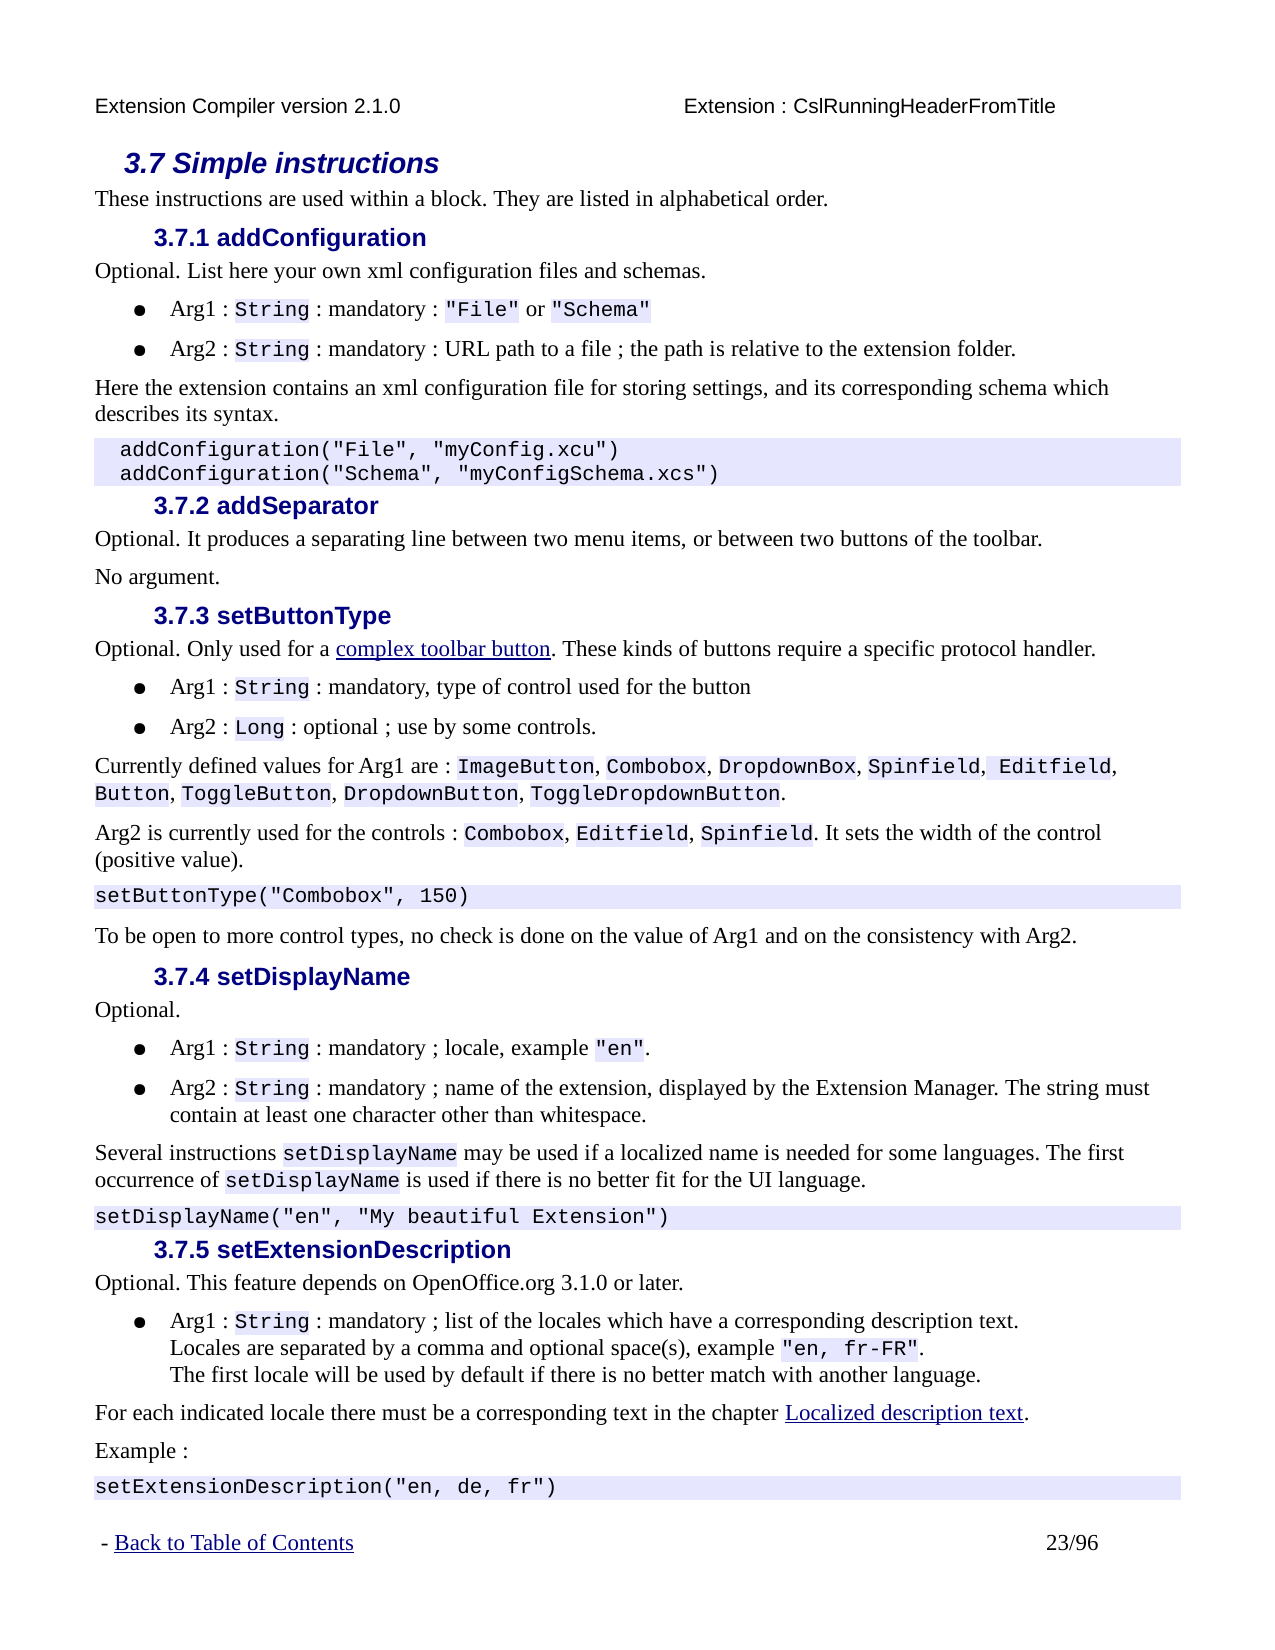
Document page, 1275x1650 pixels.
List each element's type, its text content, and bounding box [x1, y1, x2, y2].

text setButtonType("Combobox", 150) [94, 885, 1181, 909]
list Arg2 : String : mandatory : URL path to a file ; the path is relative to the extension folder. [132, 335, 1181, 362]
text Optional. [94, 997, 1181, 1023]
list Arg1 : String : mandatory : "File" or "Schema" [132, 296, 1181, 323]
text Here the extension contains an xml configuration file for storing settings, and its corresponding schema which describes its syntax. [94, 375, 1181, 426]
text For each indicated locale there must be a corresponding text in the chapter Localized description text. [94, 1400, 1181, 1426]
subtitle addSeparator [153, 492, 1181, 520]
subtitle setButtonType [153, 602, 1181, 630]
text To be open to more control types, no check is done on the value of Arg1 and on the consistency with Arg2. [94, 923, 1181, 949]
subtitle setExtensionDescription [153, 1236, 1181, 1264]
list Arg1 : String : mandatory, type of control used for the button [132, 674, 1181, 701]
text Several instructions setDisplayName may be used if a localized name is needed for some languages. The first occurrence of setDisplayName is used if there is no better fit for the UI language. [94, 1140, 1181, 1194]
list Arg1 : String : mandatory ; locale, example "en". [132, 1035, 1181, 1062]
subtitle setDisplayName [153, 963, 1181, 991]
text These instructions are used within a block. They are listed in alphabetical order. [94, 186, 1181, 211]
text Arg2 is currently used for the controls : Combobox, Editfield, Spinfield. It sets the width of the control (positive value). [94, 820, 1181, 872]
subtitle Simple instructions [124, 147, 1181, 180]
text Optional. It produces a separating line between two menu items, or between two buttons of the toolbar. [94, 526, 1181, 552]
text addConfiguration("Schema", "myConfigSchema.xcs") [94, 462, 1181, 486]
text setDisplayName("en", "My beautiful Extension") [94, 1206, 1181, 1230]
text Currently defined values for Arg1 are : ImageButton, Combobox, DropdownBox, Spinfield, Editfield, Button, ToggleButton, DropdownButton, ToggleDropdownButton. [94, 753, 1181, 807]
text Optional. This feature depends on OpenOffice.org 3.1.0 or later. [94, 1270, 1181, 1296]
list Arg2 : String : mandatory ; name of the extension, displayed by the Extension Manager. The string must contain at least one character other than whitespace. [132, 1075, 1181, 1127]
subtitle addConfiguration [153, 224, 1181, 252]
text Optional. Only used for a complex toolbar button. These kinds of buttons require a specific protocol handler. [94, 636, 1181, 662]
text Optional. List here your own xml configuration files and schemas. [94, 258, 1181, 283]
text setExtensionDescription("en, de, fr") [94, 1476, 1181, 1500]
text Example : [94, 1438, 1181, 1464]
list Arg1 : String : mandatory ; list of the locales which have a corresponding description text. Locales are separated by a comma and optional space(s), example "en, fr-FR". The first locale will be used by default if there is no better match with another language. [132, 1308, 1181, 1388]
list Arg2 : Long : optional ; use by some controls. [132, 714, 1181, 741]
text addConfiguration("File", "myConfig.xcu") [94, 438, 1181, 462]
text No argument. [94, 564, 1181, 590]
